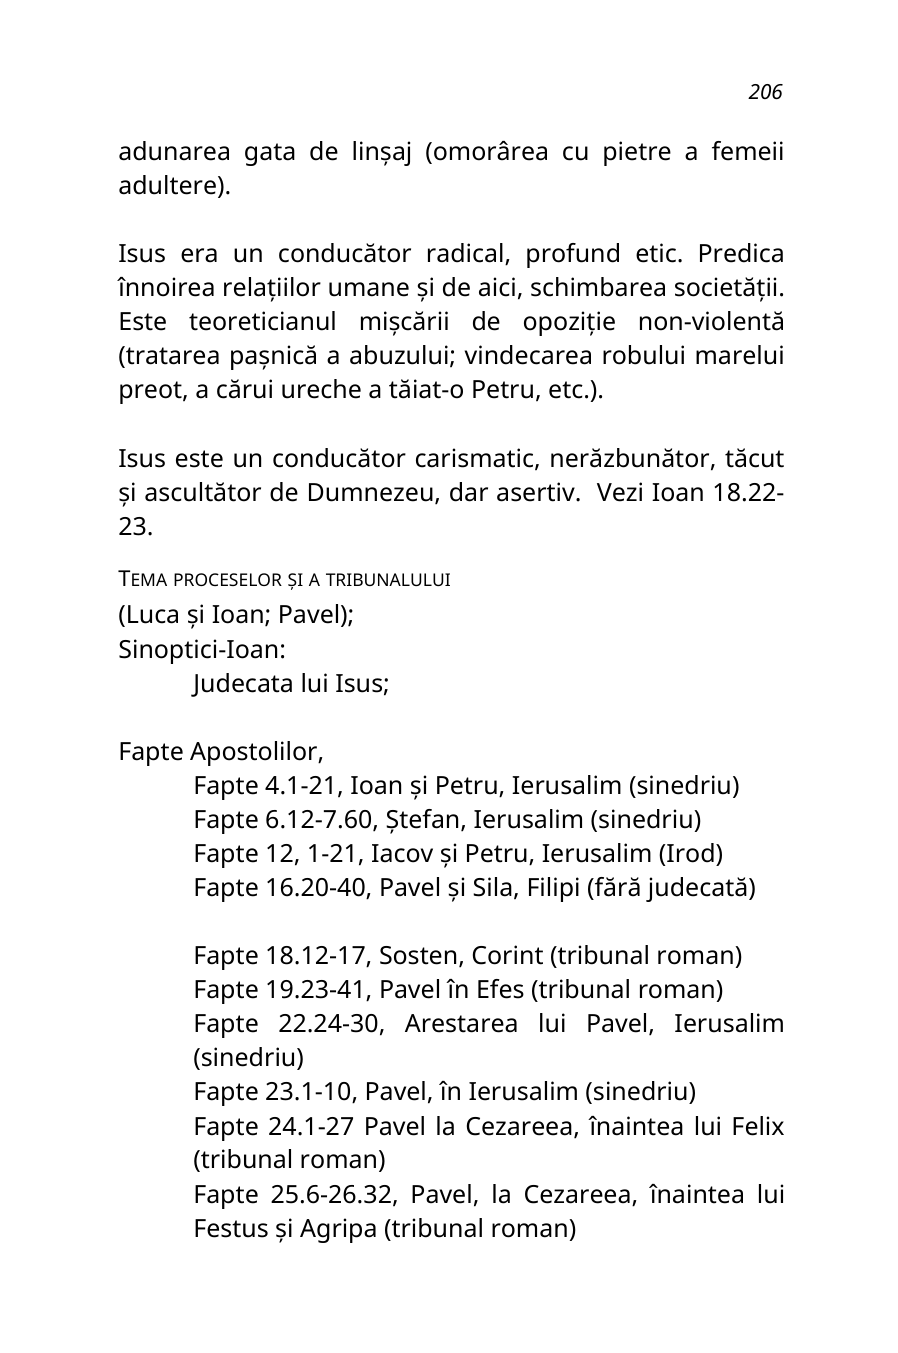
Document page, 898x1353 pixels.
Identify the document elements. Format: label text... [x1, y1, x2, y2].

text Judecata lui Isus; [118, 665, 786, 699]
text Fapte 23.1-10, Pavel, în Ierusalim (sinedriu) [193, 1074, 786, 1108]
text Fapte 19.23-41, Pavel în Efes (tribunal roman) [193, 972, 786, 1006]
text Fapte 18.12-17, Sosten, Corint (tribunal roman) [193, 938, 786, 972]
text Fapte Apostolilor, [118, 733, 786, 767]
text adunarea gata de linşaj (omorârea cu pietre a femeii adultere). [118, 134, 786, 202]
subtitle Tema proceselor şi a tribunalului [118, 563, 786, 593]
text Sinoptici-Ioan: [118, 631, 786, 665]
text Fapte 22.24-30, Arestarea lui Pavel, Ierusalim (sinedriu) [193, 1006, 786, 1074]
text Fapte 4.1-21, Ioan şi Petru, Ierusalim (sinedriu) [193, 767, 786, 802]
text Fapte 24.1-27 Pavel la Cezareea, înaintea lui Felix (tribunal roman) [193, 1108, 786, 1176]
text Fapte 25.6-26.32, Pavel, la Cezareea, înaintea lui Festus şi Agripa (tribunal roman) [193, 1176, 786, 1244]
text Fapte 6.12-7.60, Ştefan, Ierusalim (sinedriu) [193, 802, 786, 836]
text Fapte 12, 1-21, Iacov şi Petru, Ierusalim (Irod) [193, 836, 786, 870]
text Isus este un conducător carismatic, nerăzbunător, tăcut şi ascultător de Dumnezeu, dar asertiv. Vezi Ioan 18.22-23. [118, 440, 786, 542]
text (Luca şi Ioan; Pavel); [118, 597, 786, 631]
text Fapte 16.20-40, Pavel şi Sila, Filipi (fără judecată) [193, 870, 786, 904]
text Isus era un conducător radical, profund etic. Predica înnoirea relaţiilor umane şi de aici, schimbarea societăţii. Este teoreticianul mişcării de opoziţie non-violentă (tratarea paşnică a abuzului; vindecarea robului marelui preot, a cărui ureche a tăiat-o Petru, etc.). [118, 236, 786, 406]
